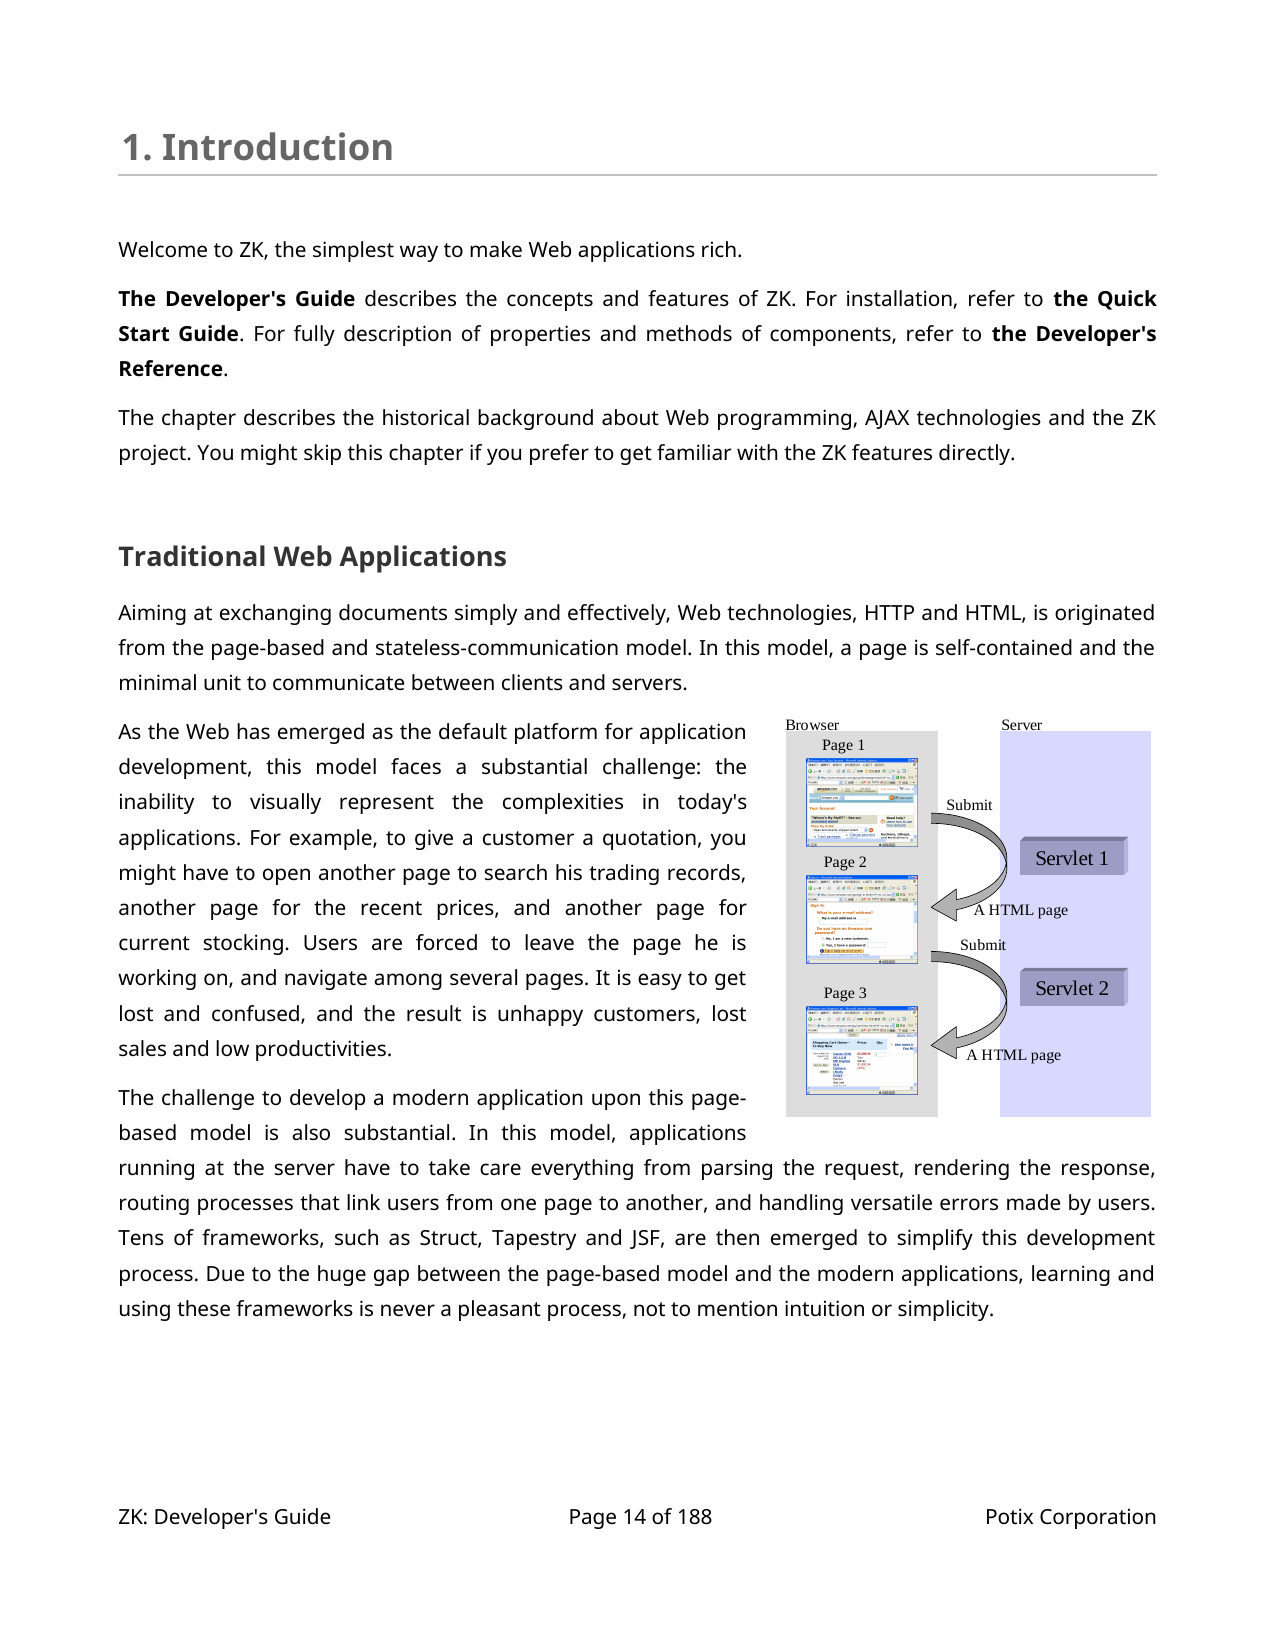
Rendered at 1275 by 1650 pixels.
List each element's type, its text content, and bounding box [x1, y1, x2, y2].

text As the Web has emerged as the default platform for application development, this model faces a substantial challenge: the inability to visually represent the complexities in today's applications. For example, to give a customer a quotation, you might have to open another page to search his trading records, another page for the recent prices, and another page for current stocking. Users are forced to leave the page he is working on, and navigate among several pages. It is easy to get lost and confused, and the result is unhappy customers, lost sales and low productivities. [118, 717, 1157, 1062]
text The challenge to develop a modern application upon this page-based model is also substantial. In this model, applications running at the server have to take care everything from parsing the request, rendering the response, routing processes that link users from one page to another, and handling versatile errors made by users. Tens of frameworks, such as Struct, Tapestry and JSF, are then emerged to simplify this development process. Due to the huge gap between the page-based model and the modern applications, learning and using these frameworks is never a pleasant process, not to mention intuition or simplicity. [118, 1083, 1157, 1322]
subtitle Traditional Web Applications [118, 537, 1157, 574]
text Welcome to ZK, the simplest way to make Web applications rich. [118, 235, 1157, 263]
text Aiming at exchanging documents simply and effectively, Web technologies, HTTP and HTML, is originated from the page-based and stateless-communication model. In this model, a page is self-contained and the minimal unit to communicate between clients and servers. [118, 598, 1157, 696]
subtitle 1. Introduction [118, 118, 1157, 174]
text The Developer's Guide describes the concepts and features of ZK. For installation, refer to the Quick Start Guide. For fully description of properties and methods of components, refer to the Developer's Reference. [118, 284, 1157, 382]
text The chapter describes the historical background about Web programming, AJAX technologies and the ZK project. You might skip this chapter if you prefer to get familiar with the ZK features directly. [118, 403, 1157, 466]
